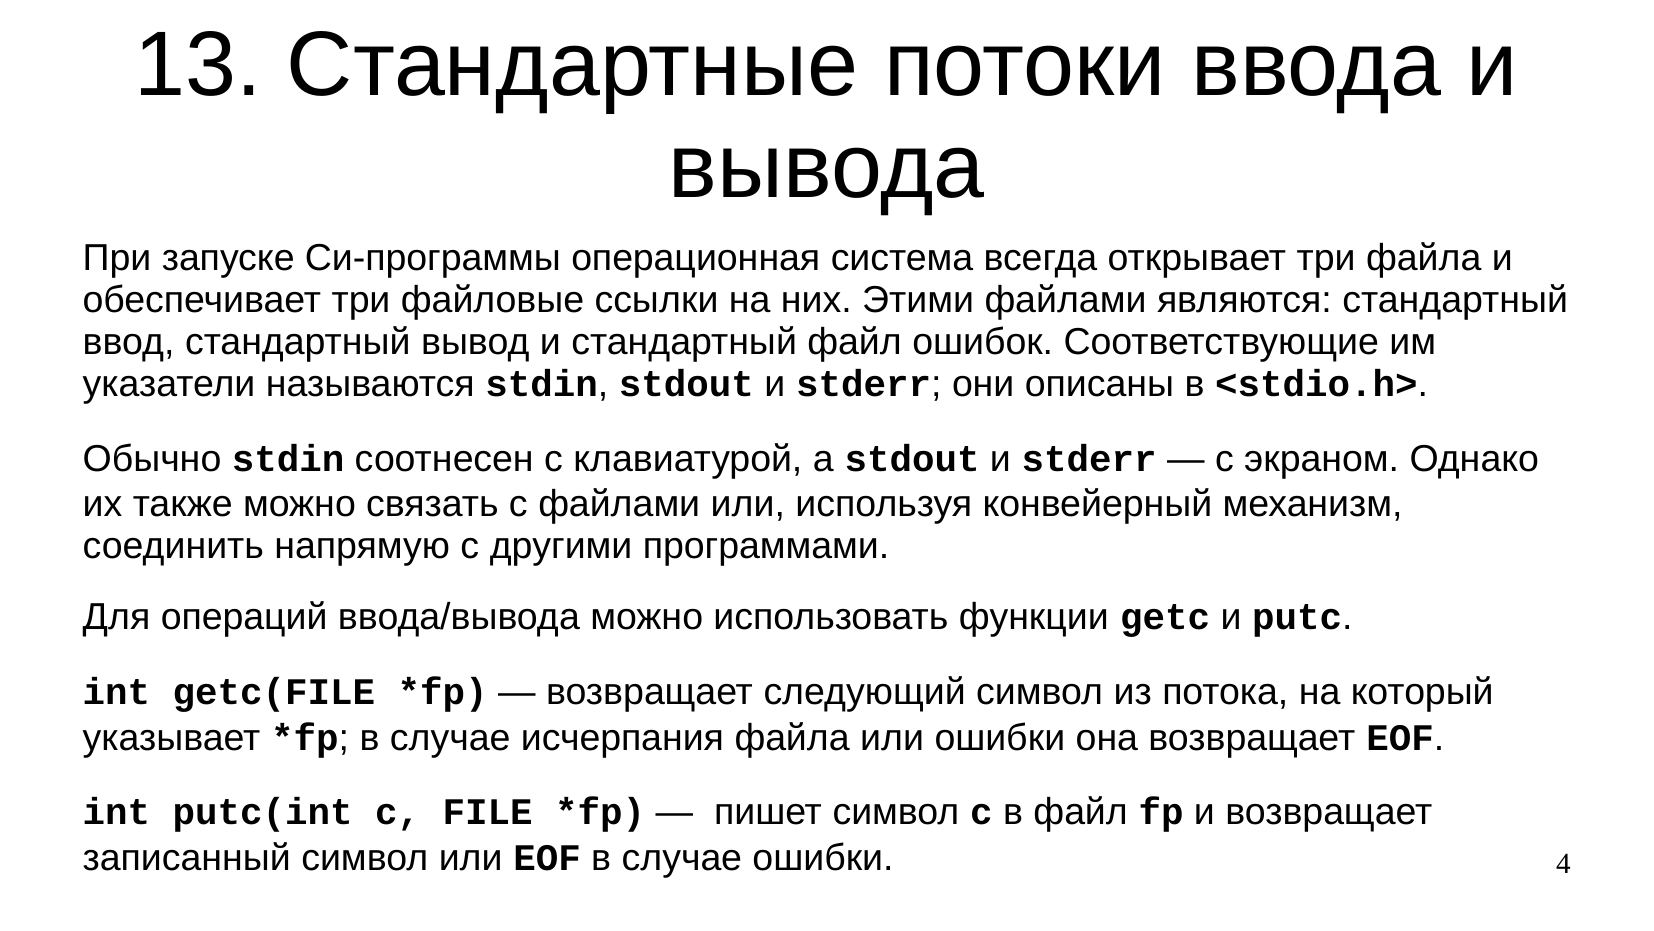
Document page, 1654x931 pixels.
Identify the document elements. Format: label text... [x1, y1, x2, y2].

title 13. Стандартные потоки ввода и вывода [82, 12, 1571, 218]
list При запуске Си-программы операционная система всегда открывает три файла и обеспечивает три файловые ссылки на них. Этими файлами являются: стандартный ввод, стандартный вывод и стандартный файл ошибок. Соответствующие им указатели называются stdin, stdout и stderr; они описаны в <stdio.h>. Обычно stdin соотнесен с клавиатурой, a stdout и stderr — с экраном. Однако их также можно связать с файлами или, используя конвейерный механизм, соединить напрямую с другими программами. Для операций ввода/вывода можно использовать функции getc и putc. int getc(FILE *fp) — возвращает следующий символ из потока, на который указывает *fp; в случае исчерпания файла или ошибки она возвращает EOF. int putc(int с, FILE *fp) — пишет символ c в файл fp и возвращает записанный символ или EOF в случае ошибки. [82, 236, 1571, 904]
